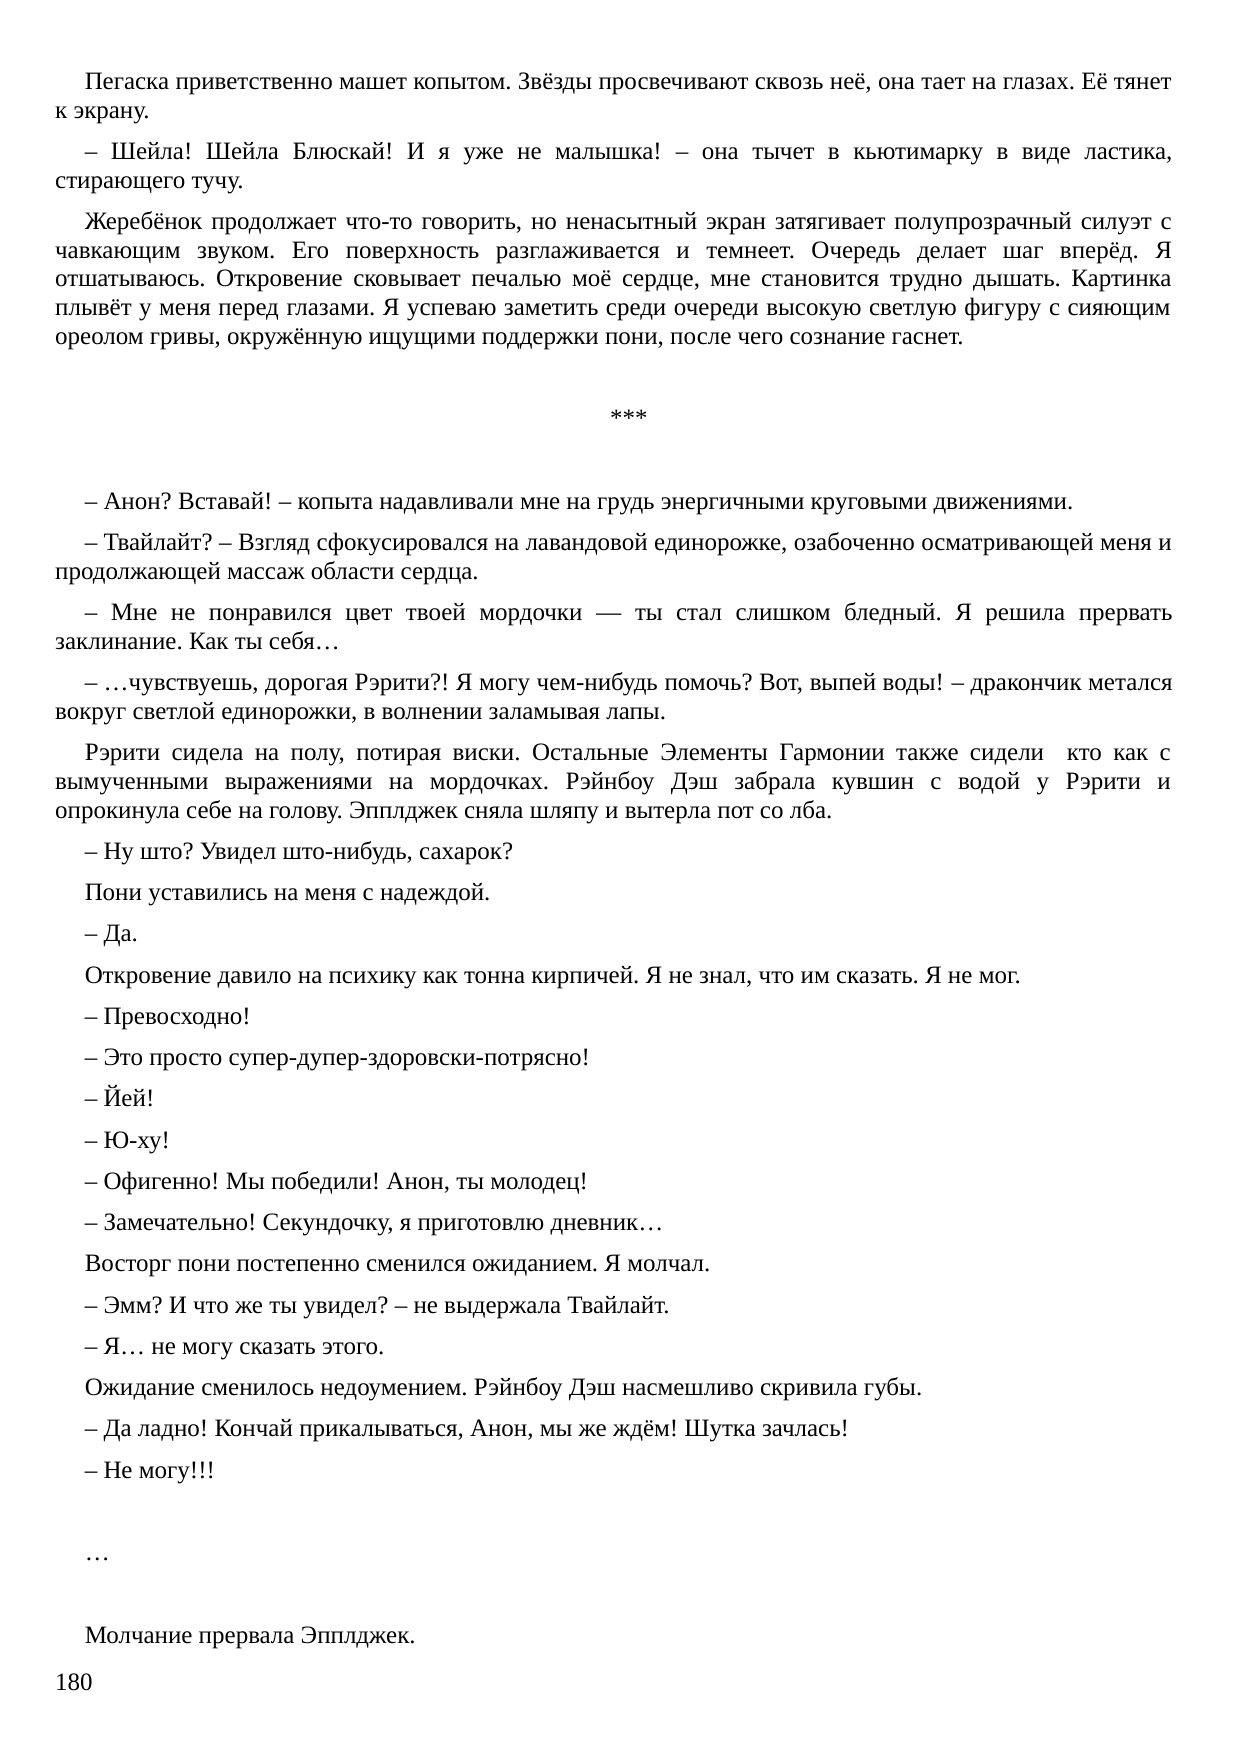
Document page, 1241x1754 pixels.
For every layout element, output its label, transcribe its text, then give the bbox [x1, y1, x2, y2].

text – Не могу!!! [55, 1455, 1173, 1483]
text – Да ладно! Кончай прикалываться, Анон, мы же ждём! Шутка зачлась! [55, 1413, 1173, 1442]
text – Анон? Вставай! – копыта надавливали мне на грудь энергичными круговыми движениями. [55, 486, 1173, 515]
text – Шейла! Шейла Блюскай! И я уже не малышка! – она тычет в кьютимарку в виде ластика, стирающего тучу. [55, 136, 1173, 193]
text – Офигенно! Мы победили! Анон, ты молодец! [55, 1166, 1173, 1195]
text … [55, 1537, 1173, 1566]
text – Превосходно! [55, 1001, 1173, 1030]
text Ожидание сменилось недоумением. Рэйнбоу Дэш насмешливо скривила губы. [55, 1372, 1173, 1401]
text – Это просто супер-дупер-здоровски-потрясно! [55, 1042, 1173, 1071]
text – Йей! [55, 1083, 1173, 1112]
text Жеребёнок продолжает что-то говорить, но ненасытный экран затягивает полупрозрачный силуэт с чавкающим звуком. Его поверхность разглаживается и темнеет. Очередь делает шаг вперёд. Я отшатываюсь. Откровение сковывает печалью моё сердце, мне становится трудно дышать. Картинка плывёт у меня перед глазами. Я успеваю заметить среди очереди высокую светлую фигуру с сияющим ореолом гривы, окружённую ищущими поддержки пони, после чего сознание гаснет. [55, 206, 1173, 350]
text – Да. [55, 918, 1173, 947]
text Пегаска приветственно машет копытом. Звёзды просвечивают сквозь неё, она тает на глазах. Её тянет к экрану. [55, 66, 1173, 123]
text Пони уставились на меня с надеждой. [55, 877, 1173, 906]
text – Ну што? Увидел што-нибудь, сахарок? [55, 836, 1173, 865]
text – Замечательно! Секундочку, я приготовлю дневник… [55, 1207, 1173, 1236]
text Восторг пони постепенно сменился ожиданием. Я молчал. [55, 1248, 1173, 1277]
text – …чувствуешь, дорогая Рэрити?! Я могу чем-нибудь помочь? Вот, выпей воды! – дракончик метался вокруг светлой единорожки, в волнении заламывая лапы. [55, 667, 1173, 725]
text Откровение давило на психику как тонна кирпичей. Я не знал, что им сказать. Я не мог. [55, 960, 1173, 988]
text – Мне не понравился цвет твоей мордочки — ты стал слишком бледный. Я решила прервать заклинание. Как ты себя… [55, 597, 1173, 655]
text *** [55, 403, 1173, 432]
text Рэрити сидела на полу, потирая виски. Остальные Элементы Гармонии также сидели кто как с вымученными выражениями на мордочках. Рэйнбоу Дэш забрала кувшин с водой у Рэрити и опрокинула себе на голову. Эпплджек сняла шляпу и вытерла пот со лба. [55, 737, 1173, 823]
text – Ю-ху! [55, 1125, 1173, 1153]
text – Эмм? И что же ты увидел? – не выдержала Твайлайт. [55, 1290, 1173, 1318]
text – Я… не могу сказать этого. [55, 1331, 1173, 1360]
text Молчание прервала Эпплджек. [55, 1620, 1173, 1648]
text – Твайлайт? – Взгляд сфокусировался на лавандовой единорожке, озабоченно осматривающей меня и продолжающей массаж области сердца. [55, 527, 1173, 585]
